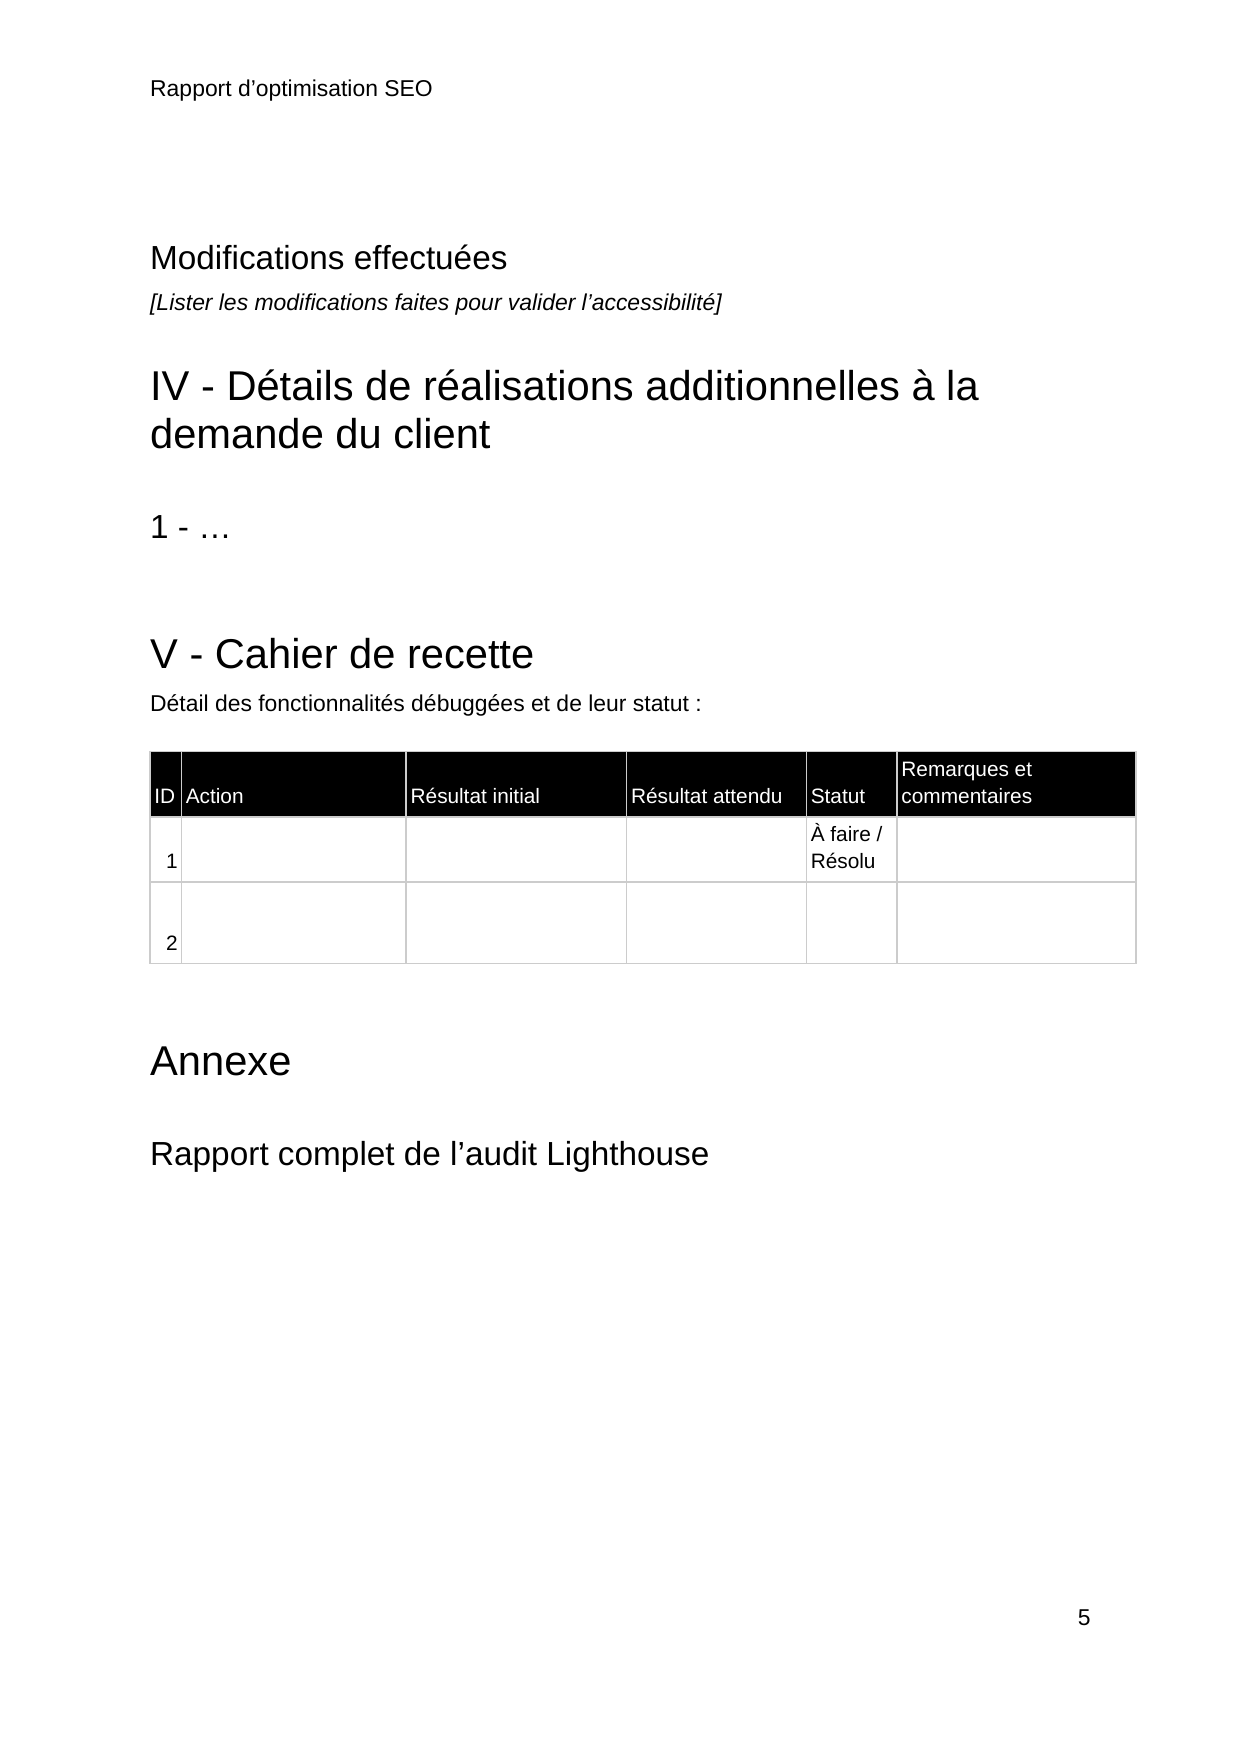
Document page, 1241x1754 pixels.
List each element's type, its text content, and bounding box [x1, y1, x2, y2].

text Détail des fonctionnalités débuggées et de leur statut : [150, 690, 1090, 717]
table_header ID [151, 752, 181, 816]
table_cell [807, 883, 896, 962]
subtitle Modifications effectuées [150, 238, 1090, 277]
table_cell 1 [151, 818, 181, 881]
table_cell [407, 883, 626, 962]
subtitle IV - Détails de réalisations additionnelles à la demande du client [150, 361, 1090, 457]
table_header Résultat initial [407, 752, 626, 816]
subtitle 1 - … [150, 507, 1090, 546]
table_cell [627, 883, 806, 962]
text [Lister les modifications faites pour valider l’accessibilité] [150, 289, 1090, 316]
table_cell 2 [151, 883, 181, 962]
table_cell [898, 883, 1135, 962]
table_cell [627, 818, 806, 881]
table_header Résultat attendu [627, 752, 806, 816]
table_header Remarques et commentaires [898, 752, 1135, 816]
table_cell [407, 818, 626, 881]
subtitle V - Cahier de recette [150, 630, 1090, 678]
table_header Action [182, 752, 405, 816]
table_cell [182, 883, 405, 962]
table_cell [182, 818, 405, 881]
table_cell [898, 818, 1135, 881]
subtitle Rapport complet de l’audit Lighthouse [150, 1134, 1090, 1172]
table_cell À faire / Résolu [807, 818, 896, 881]
table_header Statut [807, 752, 896, 816]
subtitle Annexe [150, 1036, 1090, 1084]
